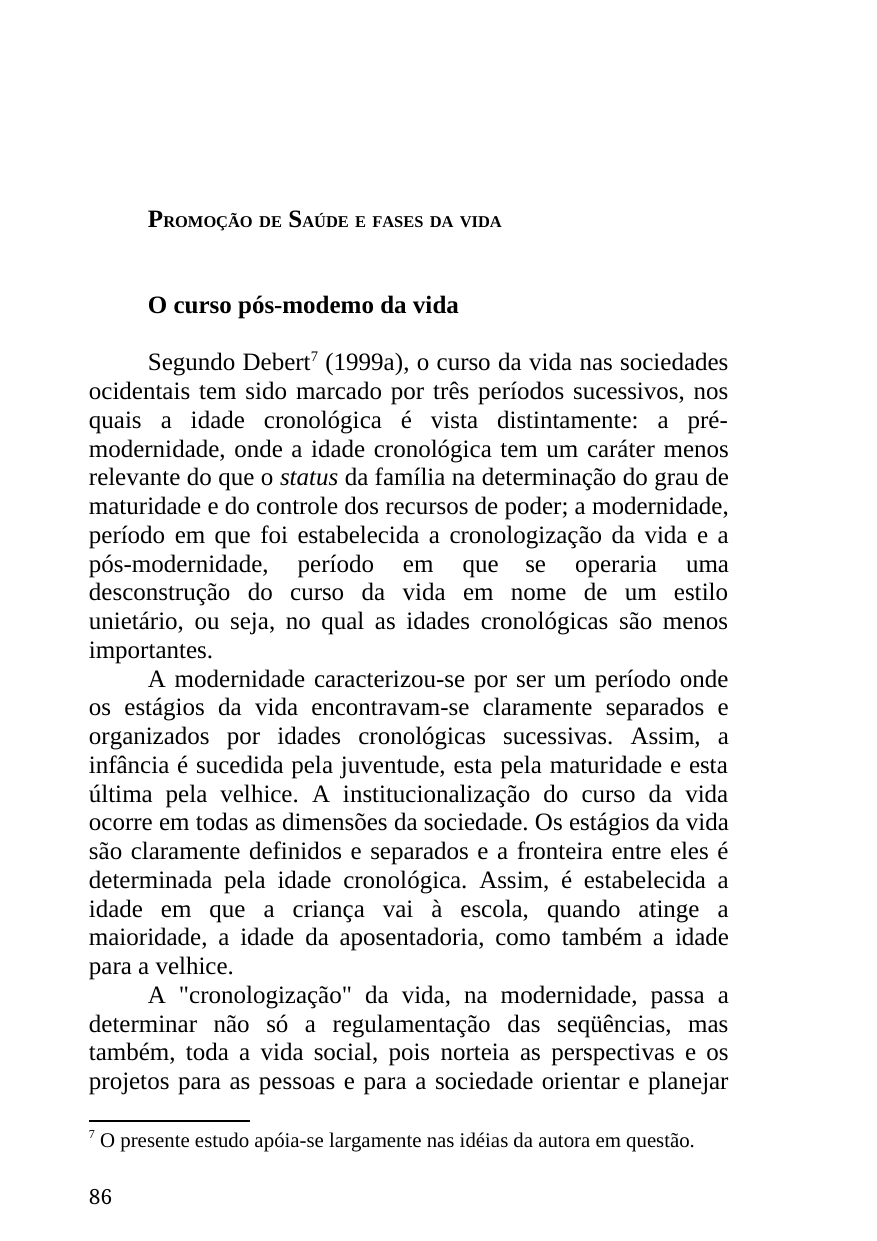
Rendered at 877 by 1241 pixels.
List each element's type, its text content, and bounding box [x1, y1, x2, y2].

text O presente estudo apóia-se largamente nas idéias da autora em questão. [89, 1127, 729, 1152]
text Segundo Debert (1999a), o curso da vida nas sociedades ocidentais tem sido marcado por três períodos sucessivos, nos quais a idade cronológica é vista distintamente: a pré-modernidade, onde a idade cronológica tem um caráter menos relevante do que o status da família na determinação do grau de maturidade e do controle dos recursos de poder; a modernidade, período em que foi estabelecida a cronologização da vida e a pós-modernidade, período em que se operaria uma desconstrução do curso da vida em nome de um estilo unietário, ou seja, no qual as idades cronológicas são menos importantes. [89, 347, 729, 664]
text A "cronologização" da vida, na modernidade, passa a determinar não só a regulamentação das seqüências, mas também, toda a vida social, pois norteia as perspectivas e os projetos para as pessoas e para a sociedade orientar e planejar [89, 980, 729, 1095]
text Promoção de Saúde e fases da vida [89, 204, 729, 232]
text O curso pós-modemo da vida [89, 290, 729, 319]
text A modernidade caracterizou-se por ser um período onde os estágios da vida encontravam-se claramente separados e organizados por idades cronológicas sucessivas. Assim, a infância é sucedida pela juventude, esta pela maturidade e esta última pela velhice. A institucionalização do curso da vida ocorre em todas as dimensões da sociedade. Os estágios da vida são claramente definidos e separados e a fronteira entre eles é determinada pela idade cronológica. Assim, é estabelecida a idade em que a criança vai à escola, quando atinge a maioridade, a idade da aposentadoria, como também a idade para a velhice. [89, 664, 729, 980]
